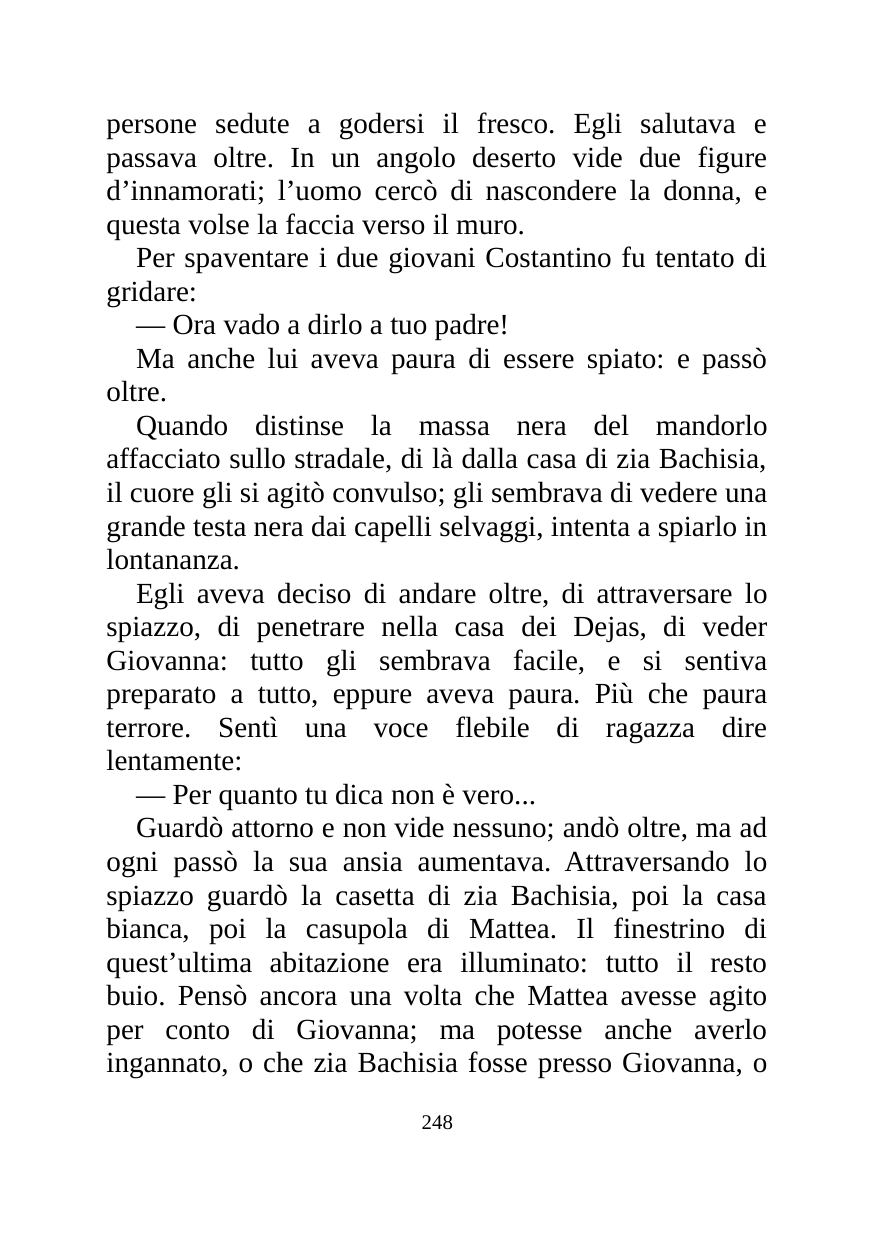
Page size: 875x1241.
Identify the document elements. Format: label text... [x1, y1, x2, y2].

text Ma anche lui aveva paura di essere spiato: e passò oltre. [106, 341, 768, 408]
text Per spaventare i due giovani Costantino fu tentato di gridare: [106, 240, 768, 307]
text — Ora vado a dirlo a tuo padre! [106, 307, 768, 341]
text Quando distinse la massa nera del mandorlo affacciato sullo stradale, di là dalla casa di zia Bachisia, il cuore gli si agitò convulso; gli sembrava di vedere una grande testa nera dai capelli selvaggi, intenta a spiarlo in lontananza. [106, 408, 768, 576]
text Egli aveva deciso di andare oltre, di attraversare lo spiazzo, di penetrare nella casa dei Dejas, di veder Giovanna: tutto gli sembrava facile, e si sentiva preparato a tutto, eppure aveva paura. Più che paura terrore. Sentì una voce flebile di ragazza dire lentamente: [106, 576, 768, 777]
text — Per quanto tu dica non è vero... [106, 777, 768, 811]
text persone sedute a godersi il fresco. Egli salutava e passava oltre. In un angolo deserto vide due figure d’innamorati; l’uomo cercò di nascondere la donna, e questa volse la faccia verso il muro. [106, 106, 768, 240]
text Guardò attorno e non vide nessuno; andò oltre, ma ad ogni passò la sua ansia aumentava. Attraversando lo spiazzo guardò la casetta di zia Bachisia, poi la casa bianca, poi la casupola di Mattea. Il finestrino di quest’ultima abitazione era illuminato: tutto il resto buio. Pensò ancora una volta che Mattea avesse agito per conto di Giovanna; ma potesse anche averlo ingannato, o che zia Bachisia fosse presso Giovanna, o [106, 811, 768, 1079]
